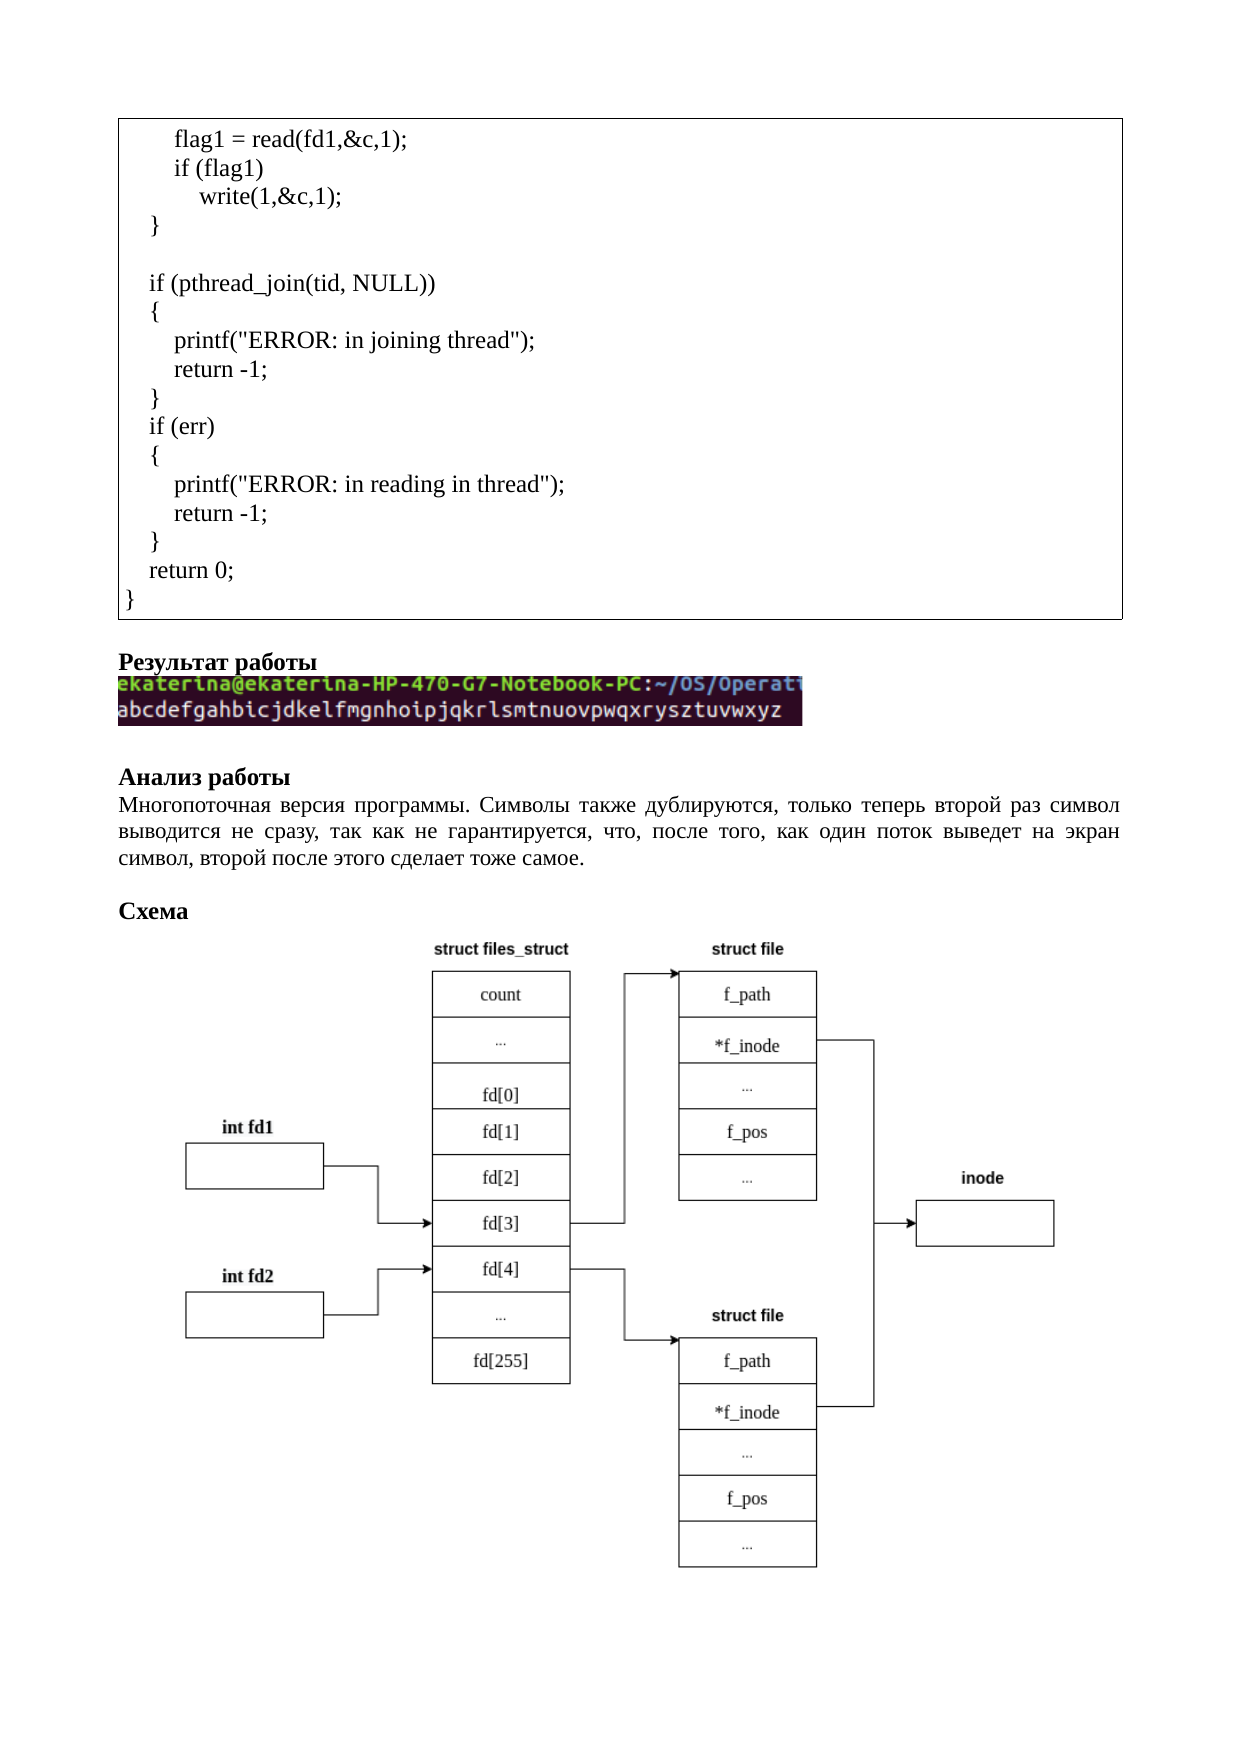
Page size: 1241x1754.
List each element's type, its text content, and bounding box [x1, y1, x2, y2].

text Схема [118, 896, 1122, 925]
picture [174, 925, 1066, 1579]
text Анализ работы [118, 762, 1122, 791]
text Многопоточная версия программы. Символы также дублируются, только теперь второй раз символ выводится не сразу, так как не гарантируется, что, после того, как один поток выведет на экран символ, второй после этого сделает тоже самое. [118, 791, 1122, 870]
text Результат работы [118, 647, 1122, 676]
picture [118, 676, 803, 726]
table_header flag1 = read(fd1,&c,1); if (flag1) write(1,&c,1); } if (pthread_join(tid, NULL)) { printf("ERROR: in joining thread"); return -1; } if (err) { printf("ERROR: in reading in thread"); return -1; } return 0; } [119, 119, 1122, 618]
